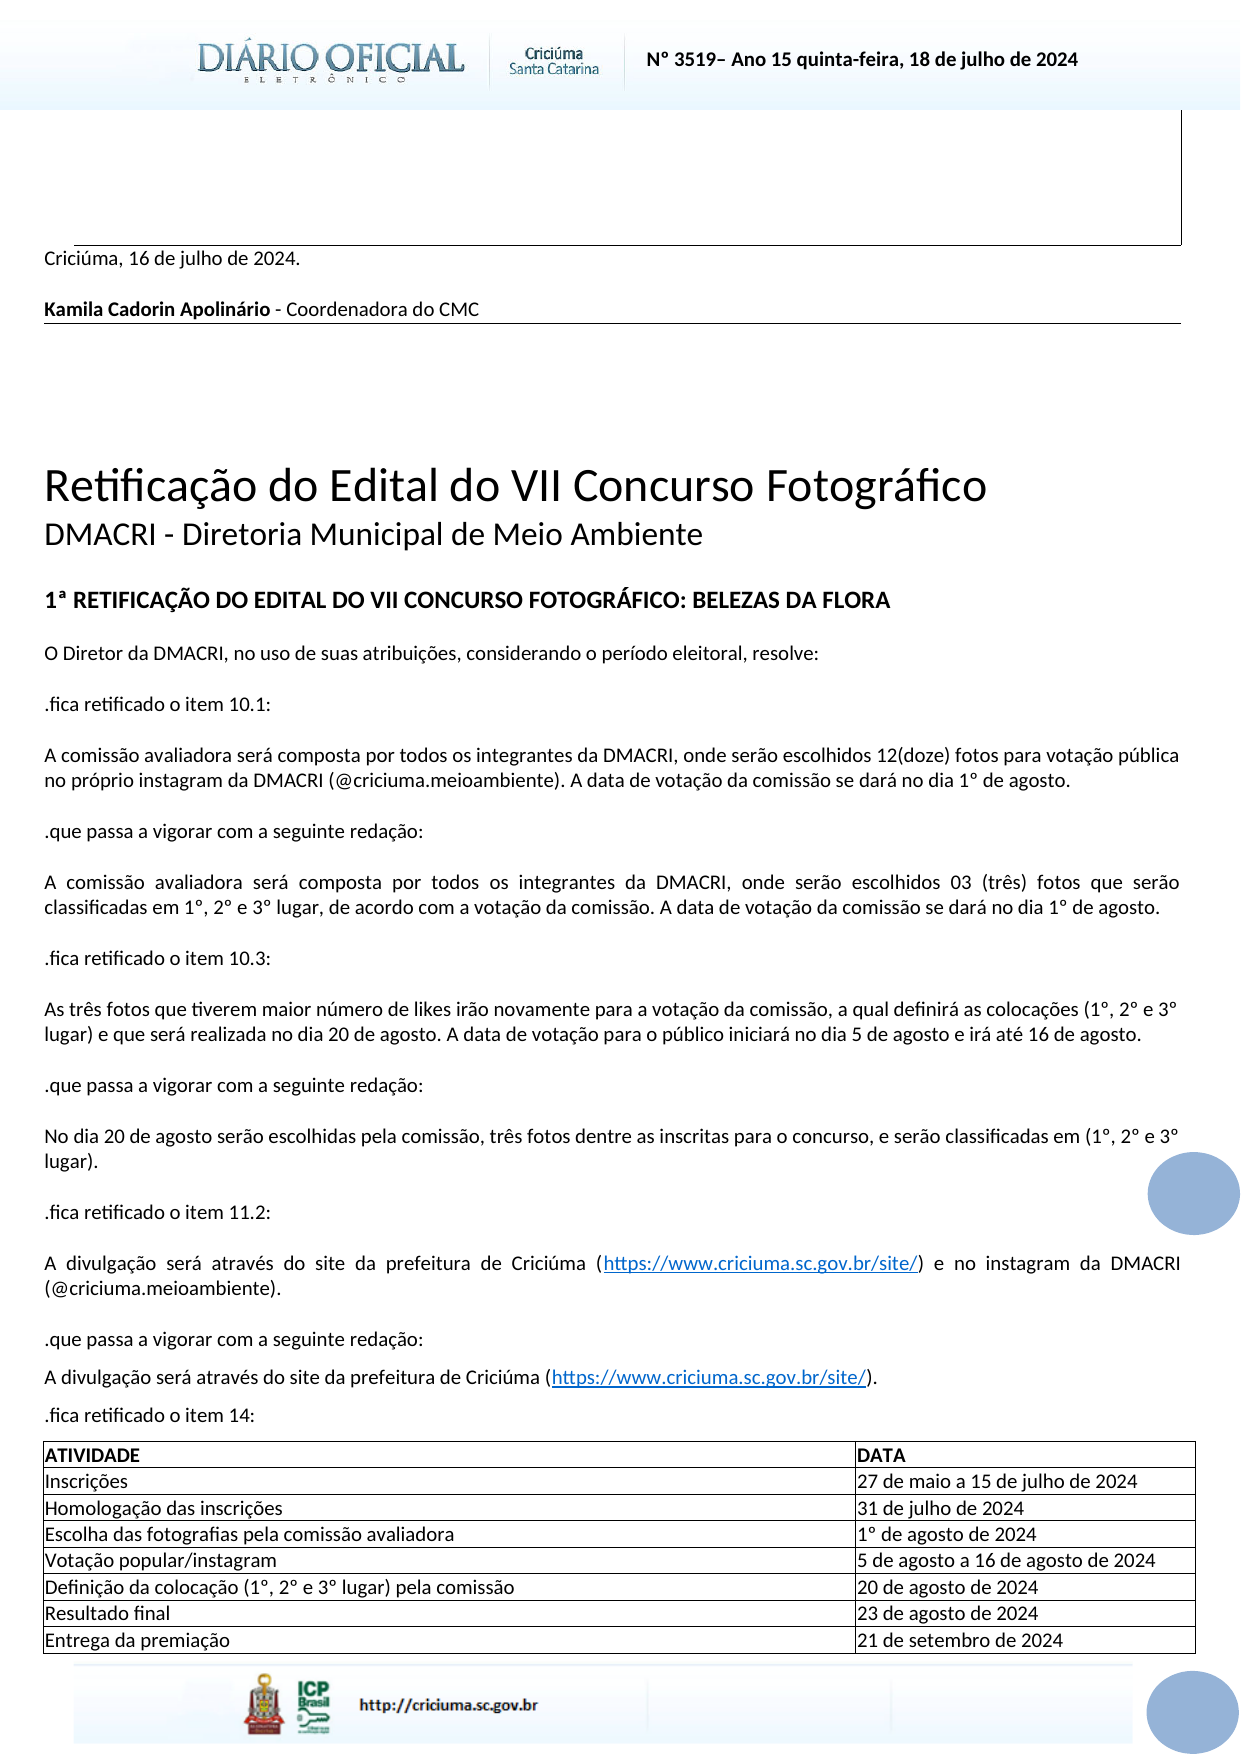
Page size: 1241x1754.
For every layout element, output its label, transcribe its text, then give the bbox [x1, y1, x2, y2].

text .fica retificado o item 10.3: [44, 945, 1181, 971]
text A divulgação será através do site da prefeitura de Criciúma (https://www.criciuma.sc.gov.br/site/) e no instagram da DMACRI (@criciuma.meioambiente). [44, 1250, 1181, 1301]
text As três fotos que tiverem maior número de likes irão novamente para a votação da comissão, a qual definirá as colocações (1º, 2º e 3º lugar) e que será realizada no dia 20 de agosto. A data de votação para o público iniciará no dia 5 de agosto e irá até 16 de agosto. [44, 996, 1181, 1047]
table_cell 21 de setembro de 2024 [856, 1627, 1195, 1652]
table_cell Entrega da premiação [44, 1627, 855, 1652]
text DMACRI - Diretoria Municipal de Meio Ambiente [44, 513, 1181, 554]
table_cell 27 de maio a 15 de julho de 2024 [856, 1468, 1195, 1494]
table_cell Escolha das fotografias pela comissão avaliadora [44, 1521, 855, 1547]
table_cell 5 de agosto a 16 de agosto de 2024 [856, 1548, 1195, 1573]
table_cell Definição da colocação (1º, 2º e 3º lugar) pela comissão [44, 1574, 855, 1599]
table_header ATIVIDADE [44, 1442, 855, 1467]
text Kamila Cadorin Apolinário - Coordenadora do CMC [44, 296, 1181, 323]
table_cell 1º de agosto de 2024 [856, 1521, 1195, 1547]
table_cell Homologação das inscrições [44, 1495, 855, 1520]
table_header DATA [856, 1442, 1195, 1467]
text Retificação do Edital do VII Concurso Fotográfico [44, 454, 1181, 513]
text A divulgação será através do site da prefeitura de Criciúma (https://www.criciuma.sc.gov.br/site/). [44, 1364, 1181, 1390]
text .fica retificado o item 14: [44, 1403, 1181, 1428]
text O Diretor da DMACRI, no uso de suas atribuições, considerando o período eleitoral, resolve: [44, 640, 1181, 666]
text .fica retificado o item 10.1: [44, 691, 1181, 716]
text Criciúma, 16 de julho de 2024. [44, 245, 1181, 271]
table_cell 23 de agosto de 2024 [856, 1601, 1195, 1626]
text A comissão avaliadora será composta por todos os integrantes da DMACRI, onde serão escolhidos 12(doze) fotos para votação pública no próprio instagram da DMACRI (@criciuma.meioambiente). A data de votação da comissão se dará no dia 1º de agosto. [44, 742, 1181, 793]
table_cell 20 de agosto de 2024 [856, 1574, 1195, 1599]
text .que passa a vigorar com a seguinte redação: [44, 1072, 1181, 1098]
table_cell Votação popular/instagram [44, 1548, 855, 1573]
table_cell Inscrições [44, 1468, 855, 1494]
text .que passa a vigorar com a seguinte redação: [44, 818, 1181, 843]
text A comissão avaliadora será composta por todos os integrantes da DMACRI, onde serão escolhidos 03 (três) fotos que serão classificadas em 1º, 2º e 3º lugar, de acordo com a votação da comissão. A data de votação da comissão se dará no dia 1º de agosto. [44, 869, 1181, 920]
text 1ª RETIFICAÇÃO DO EDITAL DO VII CONCURSO FOTOGRÁFICO: BELEZAS DA FLORA [44, 584, 1181, 615]
text No dia 20 de agosto serão escolhidas pela comissão, três fotos dentre as inscritas para o concurso, e serão classificadas em (1º, 2º e 3º lugar). [44, 1123, 1181, 1174]
table_cell Resultado final [44, 1601, 855, 1626]
text .fica retificado o item 11.2: [44, 1199, 1162, 1225]
table_cell 31 de julho de 2024 [856, 1495, 1195, 1520]
text .que passa a vigorar com a seguinte redação: [44, 1326, 1181, 1352]
